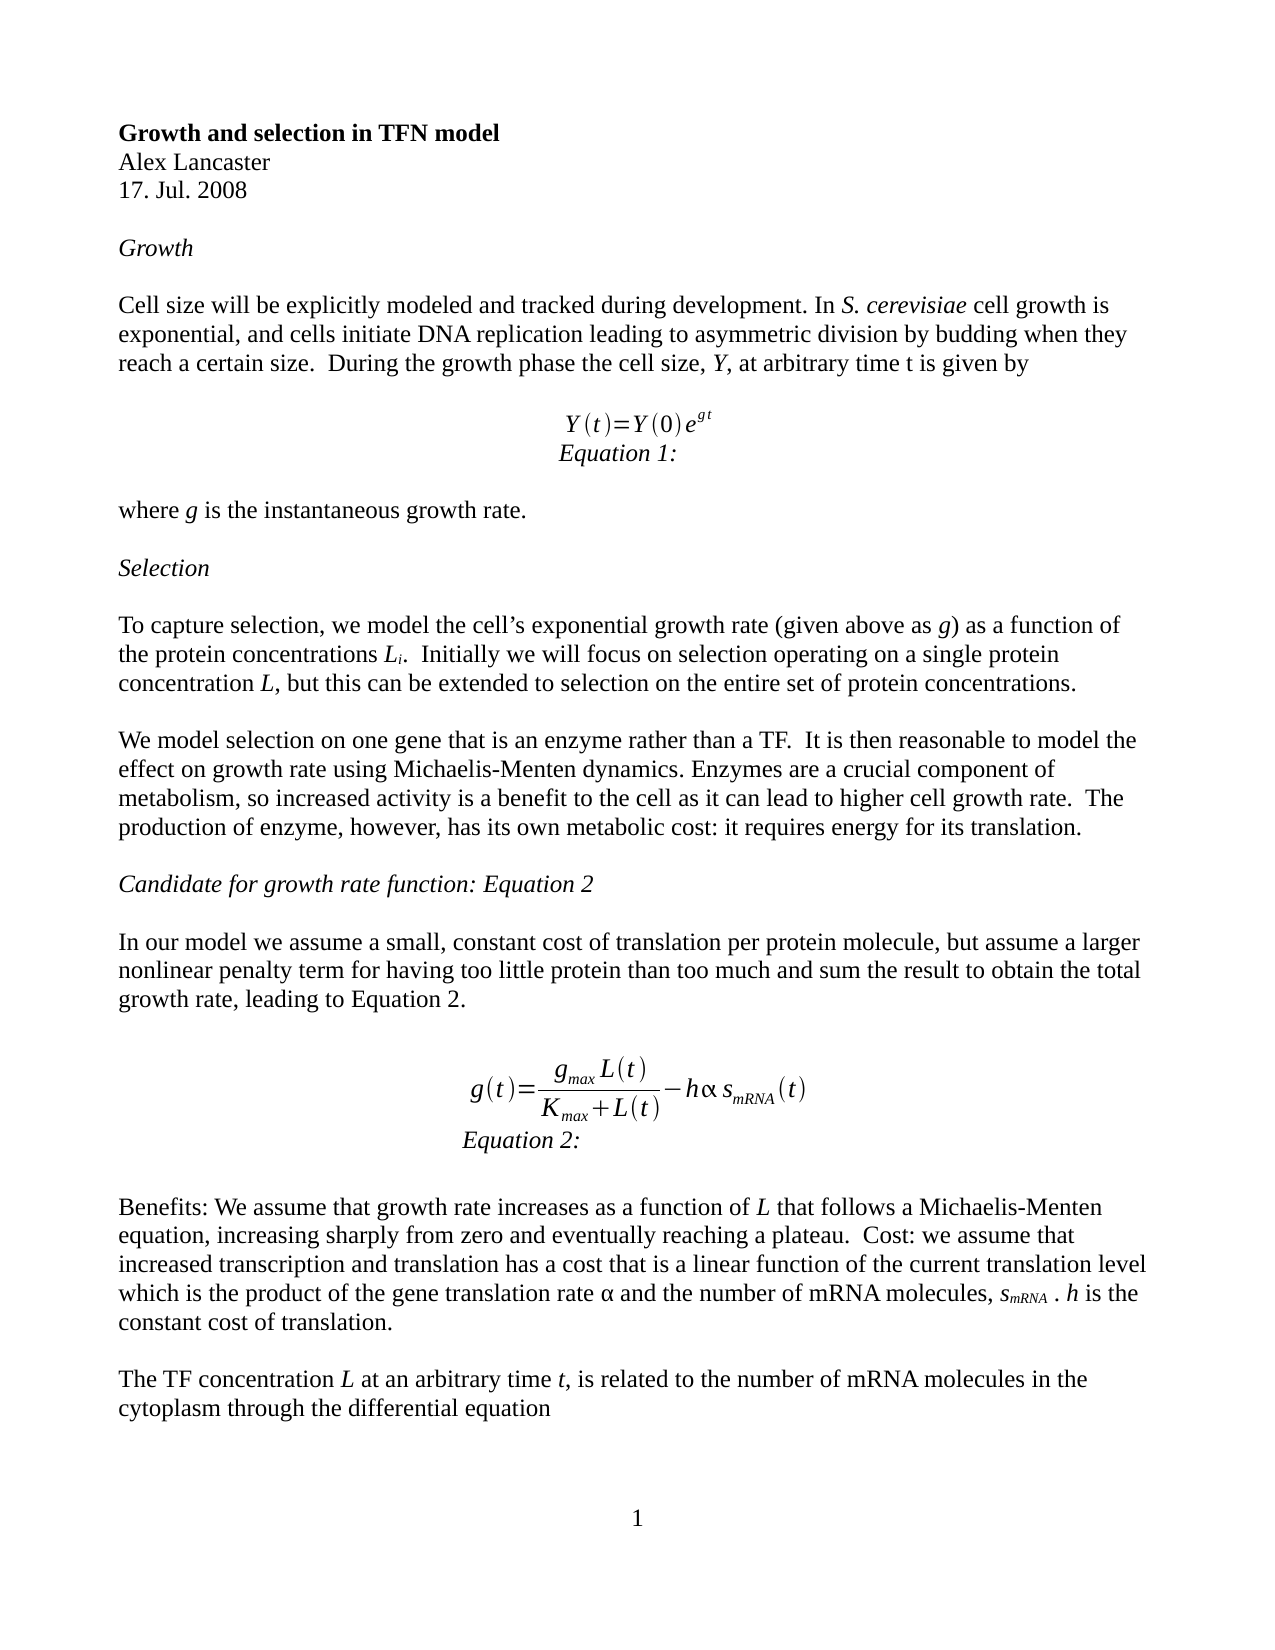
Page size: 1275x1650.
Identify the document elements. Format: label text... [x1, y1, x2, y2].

text In our model we assume a small, constant cost of translation per protein molecule, but assume a larger nonlinear penalty term for having too little protein than too much and sum the result to obtain the total growth rate, leading to Equation 2. [118, 927, 1157, 1013]
text We model selection on one gene that is an enzyme rather than a TF. It is then reasonable to model the effect on growth rate using Michaelis-Menten dynamics. Enzymes are a crucial component of metabolism, so increased activity is a benefit to the cell as it can lead to higher cell growth rate. The production of enzyme, however, has its own metabolic cost: it requires energy for its translation. [118, 725, 1157, 840]
text 17. Jul. 2008 [118, 176, 1157, 204]
text Candidate for growth rate function: Equation 2 [118, 869, 1157, 898]
text The TF concentration L at an arbitrary time t, is related to the number of mRNA molecules in the cytoplasm through the differential equation [118, 1364, 1157, 1422]
text Growth and selection in TFN model [118, 118, 1157, 147]
text where g is the instantaneous growth rate. [118, 495, 1157, 524]
text Selection [118, 553, 1157, 582]
text Cell size will be explicitly modeled and tracked during development. In S. cerevisiae cell growth is exponential, and cells initiate DNA replication leading to asymmetric division by budding when they reach a certain size. During the growth phase the cell size, Y, at arbitrary time t is given by [118, 291, 1157, 377]
text Benefits: We assume that growth rate increases as a function of L that follows a Michaelis-Menten equation, increasing sharply from zero and eventually reaching a plateau. Cost: we assume that increased transcription and translation has a cost that is a linear function of the current translation level which is the product of the gene translation rate α and the number of mRNA molecules, smRNA . h is the constant cost of translation. [118, 1192, 1157, 1335]
text Equation 2: [462, 1054, 813, 1154]
text Alex Lancaster [118, 147, 1157, 176]
text Growth [118, 233, 1157, 262]
text To capture selection, we model the cell’s exponential growth rate (given above as g) as a function of the protein concentrations Li. Initially we will focus on selection operating on a single protein concentration L, but this can be extended to selection on the entire set of protein concentrations. [118, 610, 1157, 697]
text Equation 1: [559, 418, 716, 467]
